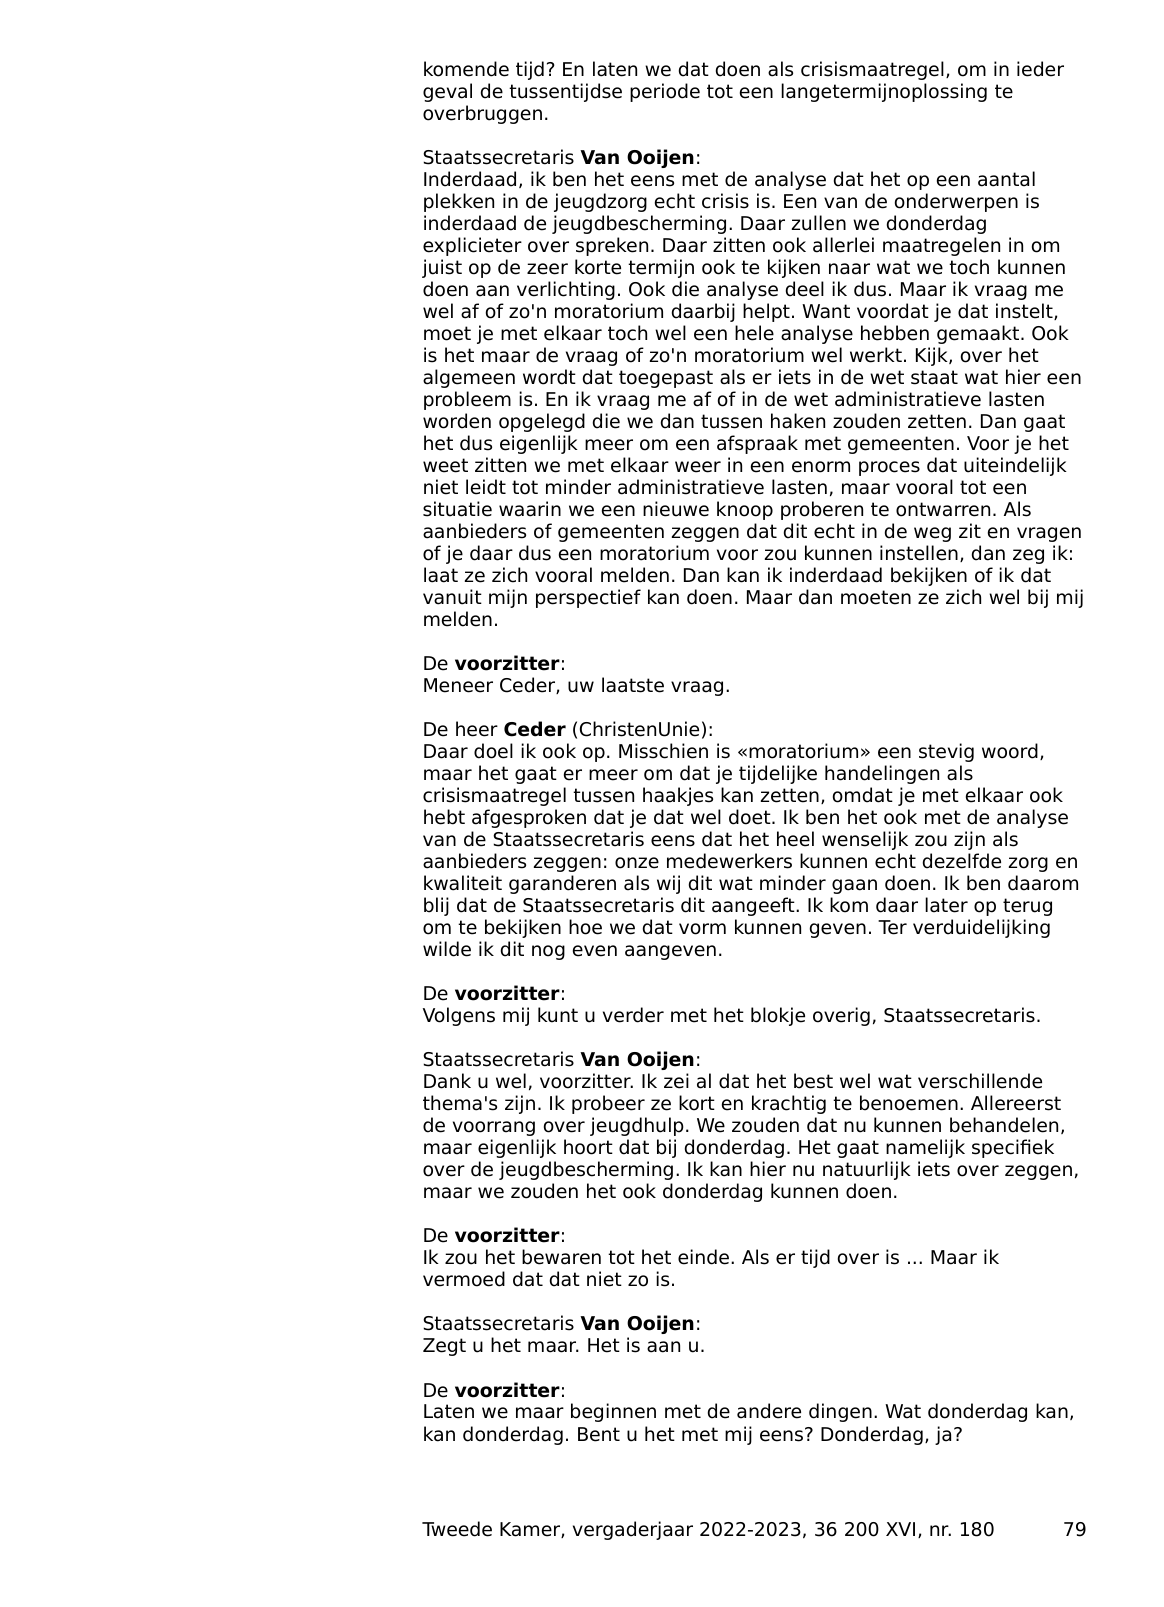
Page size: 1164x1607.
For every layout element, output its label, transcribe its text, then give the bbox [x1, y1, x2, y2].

text Staatssecretaris Van Ooijen: [422, 147, 1087, 169]
text Daar doel ik ook op. Misschien is «moratorium» een stevig woord, maar het gaat er meer om dat je tijdelijke handelingen als crisismaatregel tussen haakjes kan zetten, omdat je met elkaar ook hebt afgesproken dat je dat wel doet. Ik ben het ook met de analyse van de Staatssecretaris eens dat het heel wenselijk zou zijn als aanbieders zeggen: onze medewerkers kunnen echt dezelfde zorg en kwaliteit garanderen als wij dit wat minder gaan doen. Ik ben daarom blij dat de Staatssecretaris dit aangeeft. Ik kom daar later op terug om te bekijken hoe we dat vorm kunnen geven. Ter verduidelijking wilde ik dit nog even aangeven. [422, 741, 1087, 961]
text De voorzitter: [422, 653, 1087, 675]
text Ik zou het bewaren tot het einde. Als er tijd over is ... Maar ik vermoed dat dat niet zo is. [422, 1247, 1087, 1291]
text De voorzitter: [422, 1225, 1087, 1247]
text Volgens mij kunt u verder met het blokje overig, Staatssecretaris. [422, 1005, 1087, 1027]
text Meneer Ceder, uw laatste vraag. [422, 675, 1087, 697]
text Staatssecretaris Van Ooijen: [422, 1313, 1087, 1335]
text Inderdaad, ik ben het eens met de analyse dat het op een aantal plekken in de jeugdzorg echt crisis is. Een van de onderwerpen is inderdaad de jeugdbescherming. Daar zullen we donderdag explicieter over spreken. Daar zitten ook allerlei maatregelen in om juist op de zeer korte termijn ook te kijken naar wat we toch kunnen doen aan verlichting. Ook die analyse deel ik dus. Maar ik vraag me wel af of zo'n moratorium daarbij helpt. Want voordat je dat instelt, moet je met elkaar toch wel een hele analyse hebben gemaakt. Ook is het maar de vraag of zo'n moratorium wel werkt. Kijk, over het algemeen wordt dat toegepast als er iets in de wet staat wat hier een probleem is. En ik vraag me af of in de wet administratieve lasten worden opgelegd die we dan tussen haken zouden zetten. Dan gaat het dus eigenlijk meer om een afspraak met gemeenten. Voor je het weet zitten we met elkaar weer in een enorm proces dat uiteindelijk niet leidt tot minder administratieve lasten, maar vooral tot een situatie waarin we een nieuwe knoop proberen te ontwarren. Als aanbieders of gemeenten zeggen dat dit echt in de weg zit en vragen of je daar dus een moratorium voor zou kunnen instellen, dan zeg ik: laat ze zich vooral melden. Dan kan ik inderdaad bekijken of ik dat vanuit mijn perspectief kan doen. Maar dan moeten ze zich wel bij mij melden. [422, 169, 1087, 631]
text komende tijd? En laten we dat doen als crisismaatregel, om in ieder geval de tussentijdse periode tot een langetermijnoplossing te overbruggen. [422, 59, 1087, 125]
text Laten we maar beginnen met de andere dingen. Wat donderdag kan, kan donderdag. Bent u het met mij eens? Donderdag, ja? [422, 1401, 1087, 1445]
text De voorzitter: [422, 983, 1087, 1005]
text Zegt u het maar. Het is aan u. [422, 1335, 1087, 1357]
text Dank u wel, voorzitter. Ik zei al dat het best wel wat verschillende thema's zijn. Ik probeer ze kort en krachtig te benoemen. Allereerst de voorrang over jeugdhulp. We zouden dat nu kunnen behandelen, maar eigenlijk hoort dat bij donderdag. Het gaat namelijk specifiek over de jeugdbescherming. Ik kan hier nu natuurlijk iets over zeggen, maar we zouden het ook donderdag kunnen doen. [422, 1071, 1087, 1203]
text Staatssecretaris Van Ooijen: [422, 1049, 1087, 1071]
text De voorzitter: [422, 1379, 1087, 1401]
text De heer Ceder (ChristenUnie): [422, 719, 1087, 741]
